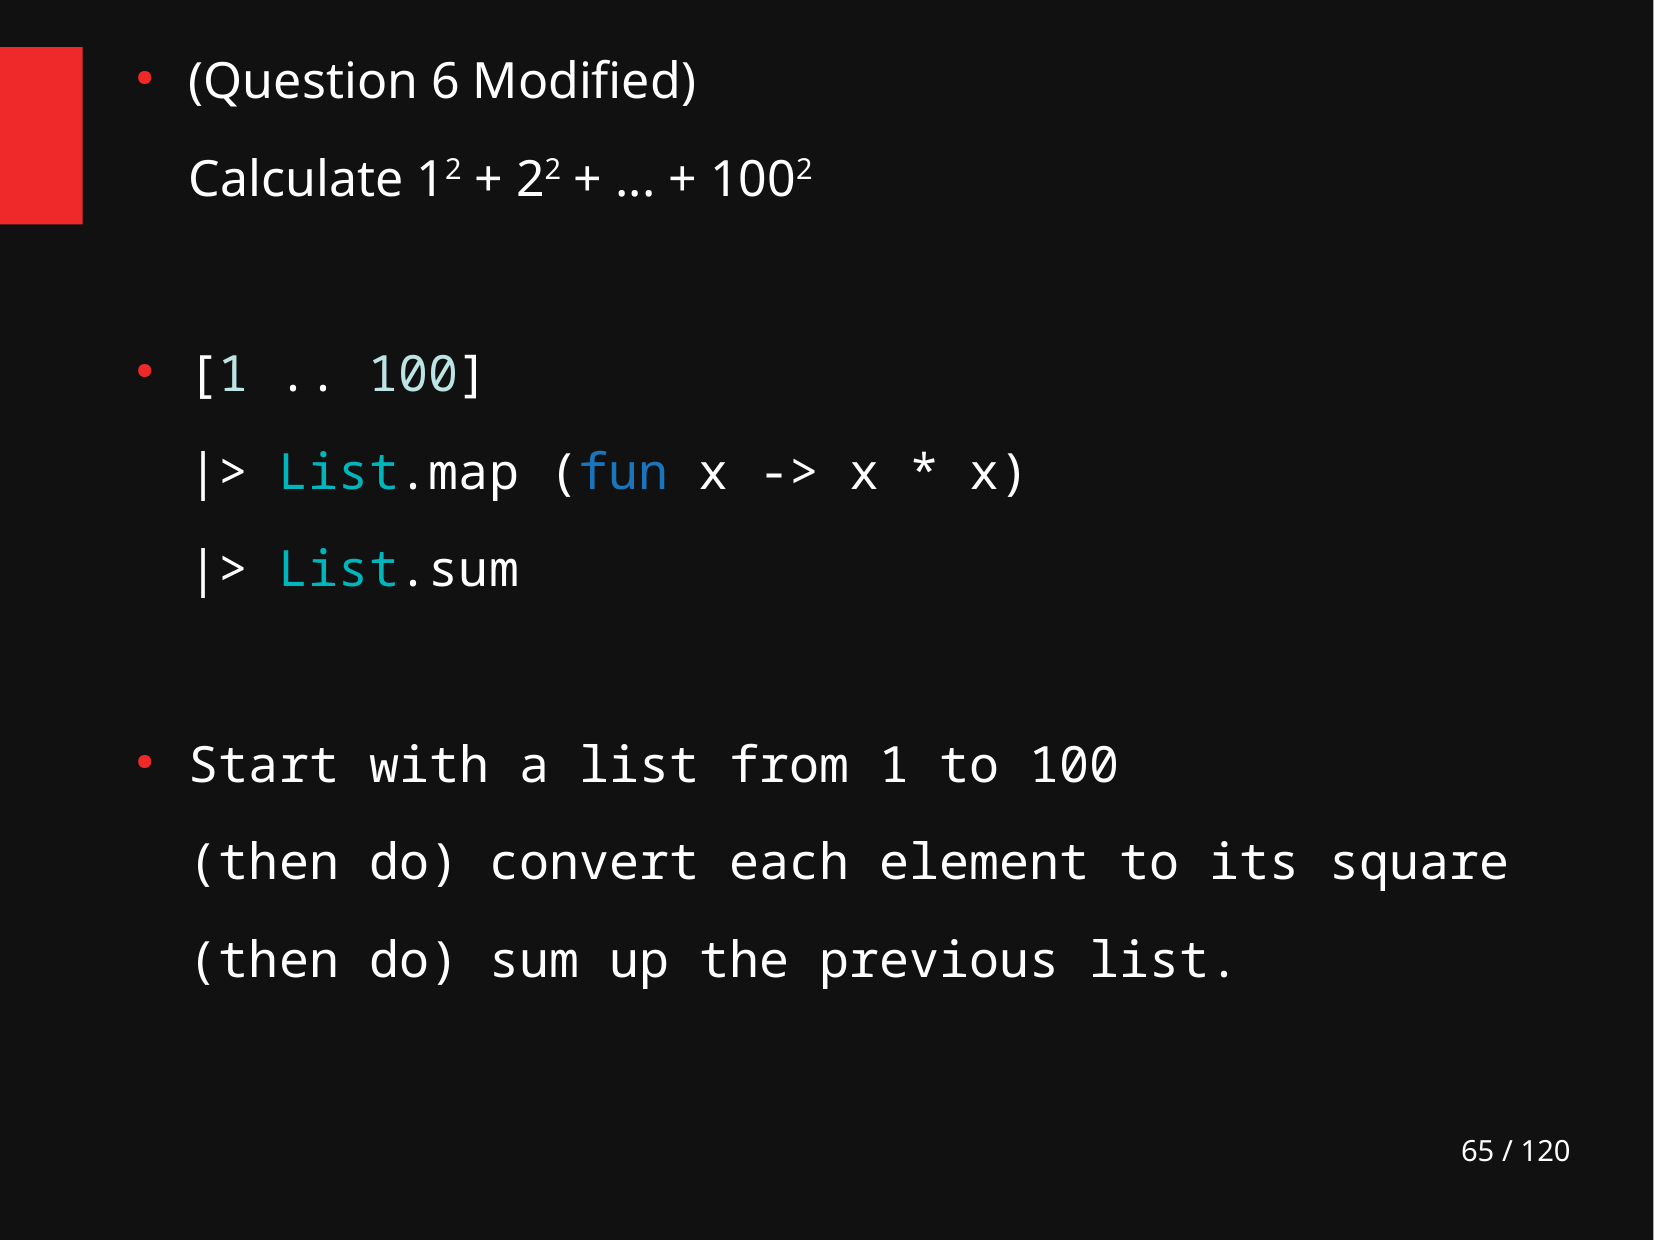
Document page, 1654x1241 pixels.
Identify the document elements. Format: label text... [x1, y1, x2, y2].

list (Question 6 Modified) Calculate 12 + 22 + ... + 1002 [1 .. 100] |> List.map (fun x -> x * x) |> List.sum Start with a list from 1 to 100 (then do) convert each element to its square (then do) sum up the previous list. [118, 45, 1536, 1074]
